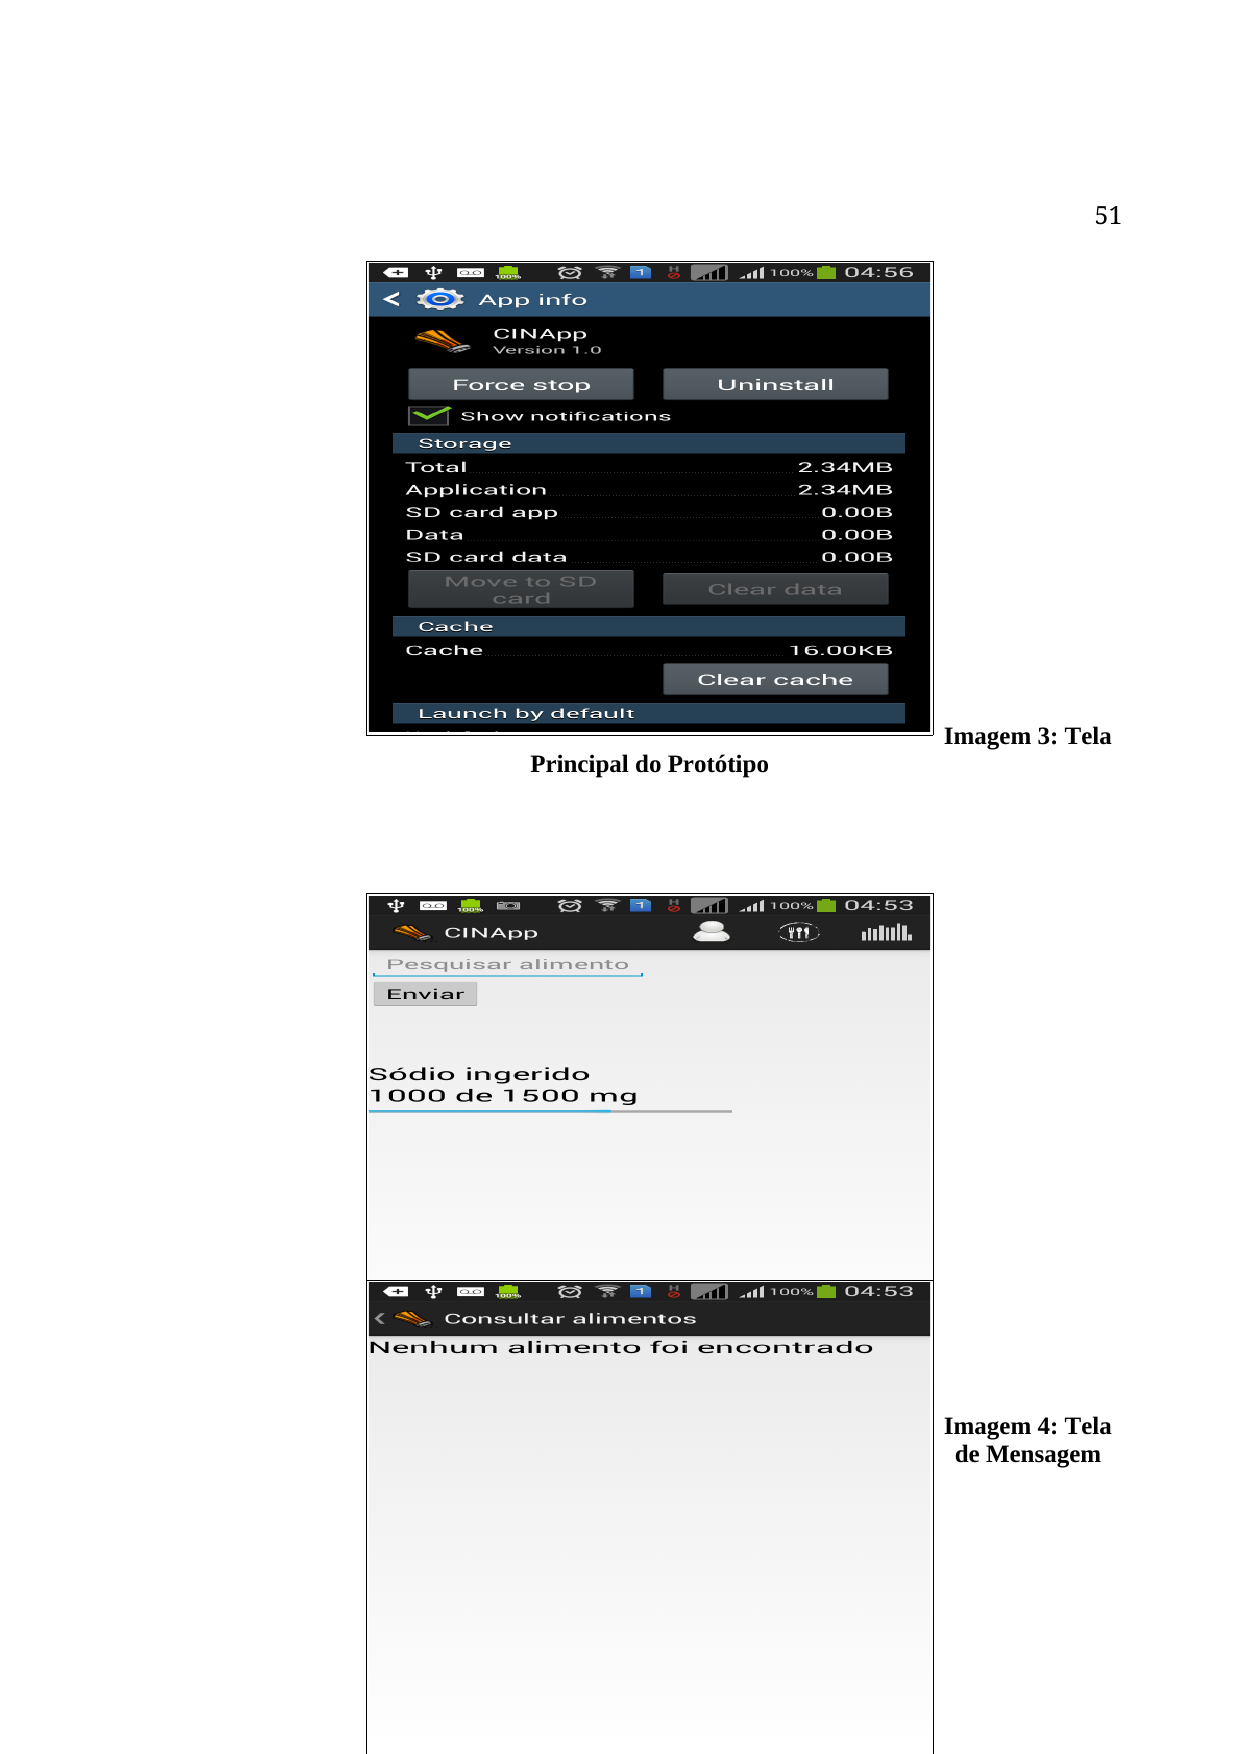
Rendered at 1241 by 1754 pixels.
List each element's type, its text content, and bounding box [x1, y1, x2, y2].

text Imagem 3: Tela Principal do Protótipo [177, 721, 1122, 778]
picture [368, 263, 931, 732]
text [177, 1411, 366, 1468]
picture [368, 1282, 931, 1751]
picture [368, 896, 931, 1280]
text Imagem 4: Tela de Mensagem [934, 1411, 1122, 1468]
